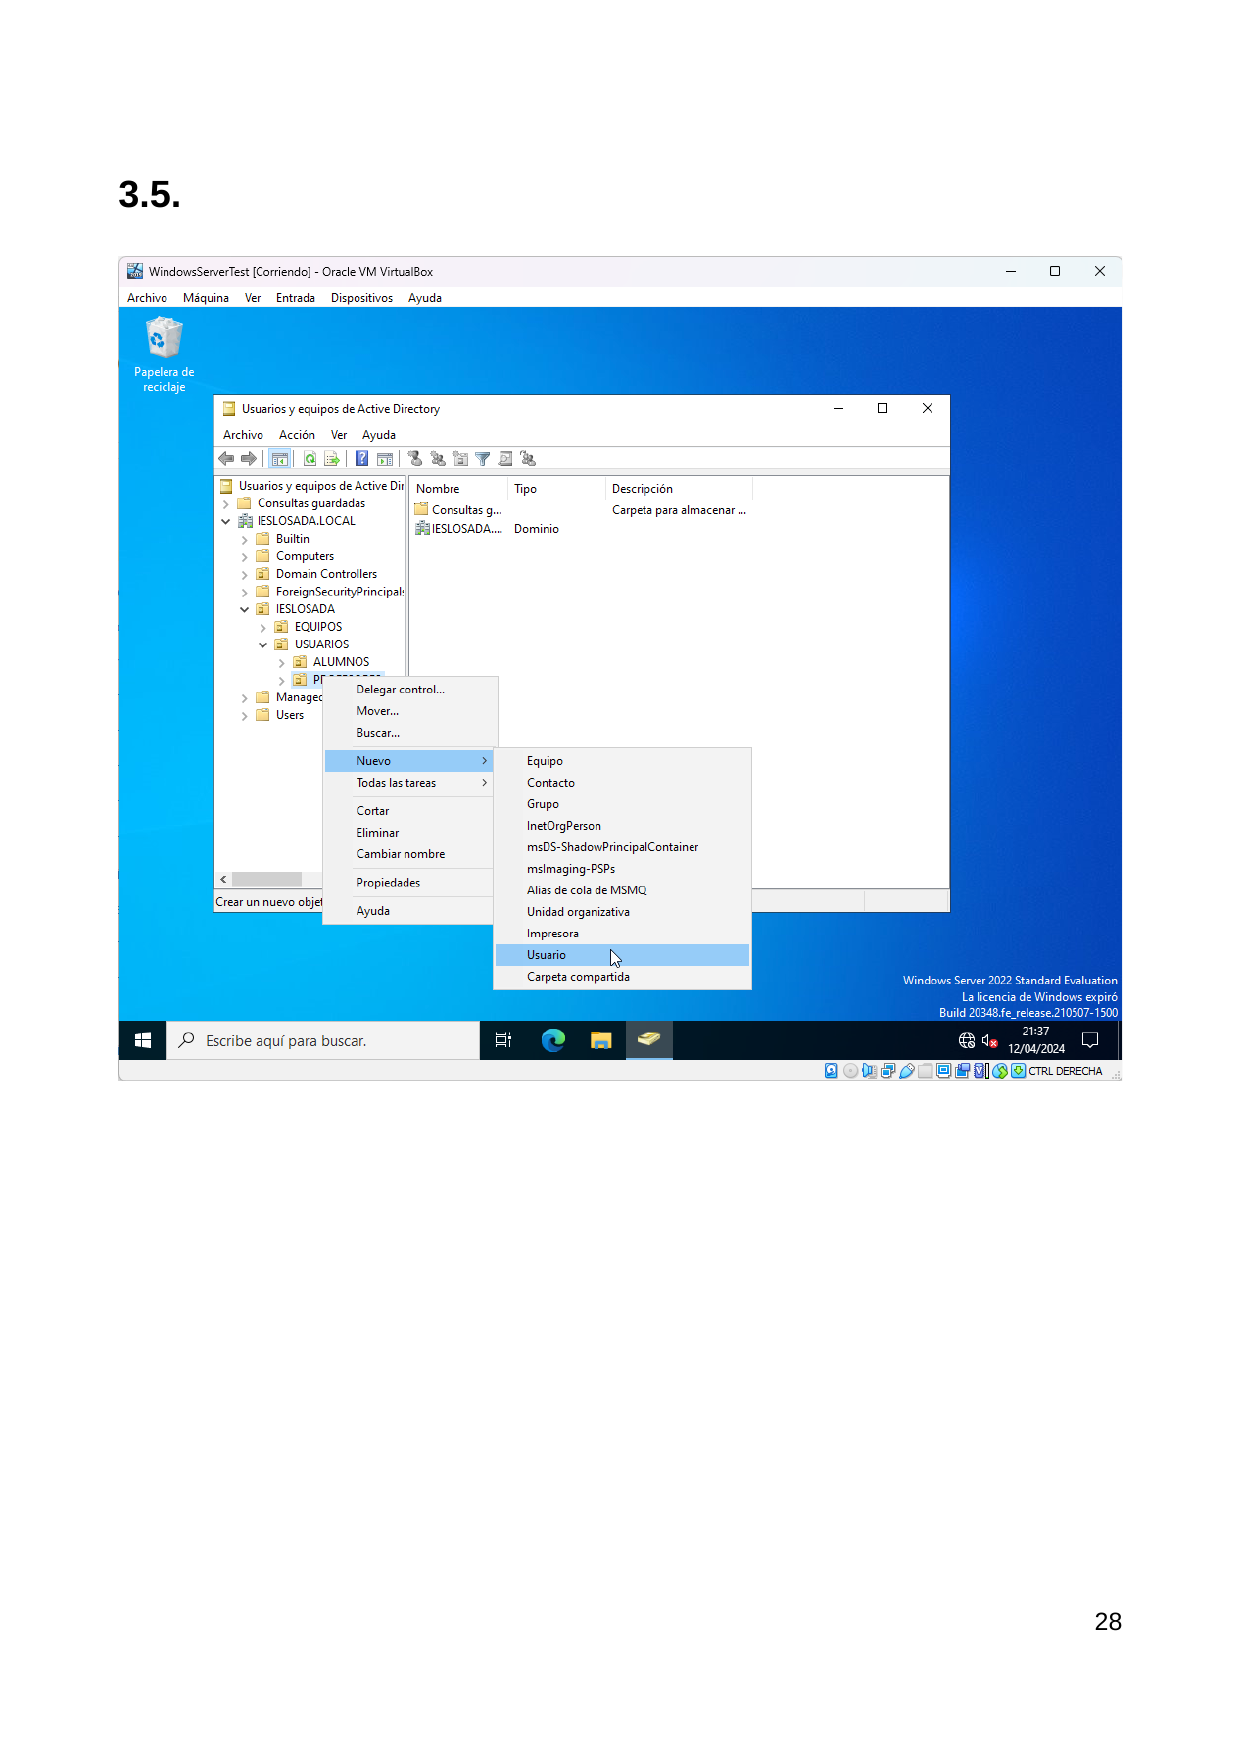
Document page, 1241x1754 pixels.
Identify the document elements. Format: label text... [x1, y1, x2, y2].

picture [118, 256, 1123, 1081]
subtitle 3.5. [118, 172, 1122, 216]
picture [147, 317, 182, 357]
